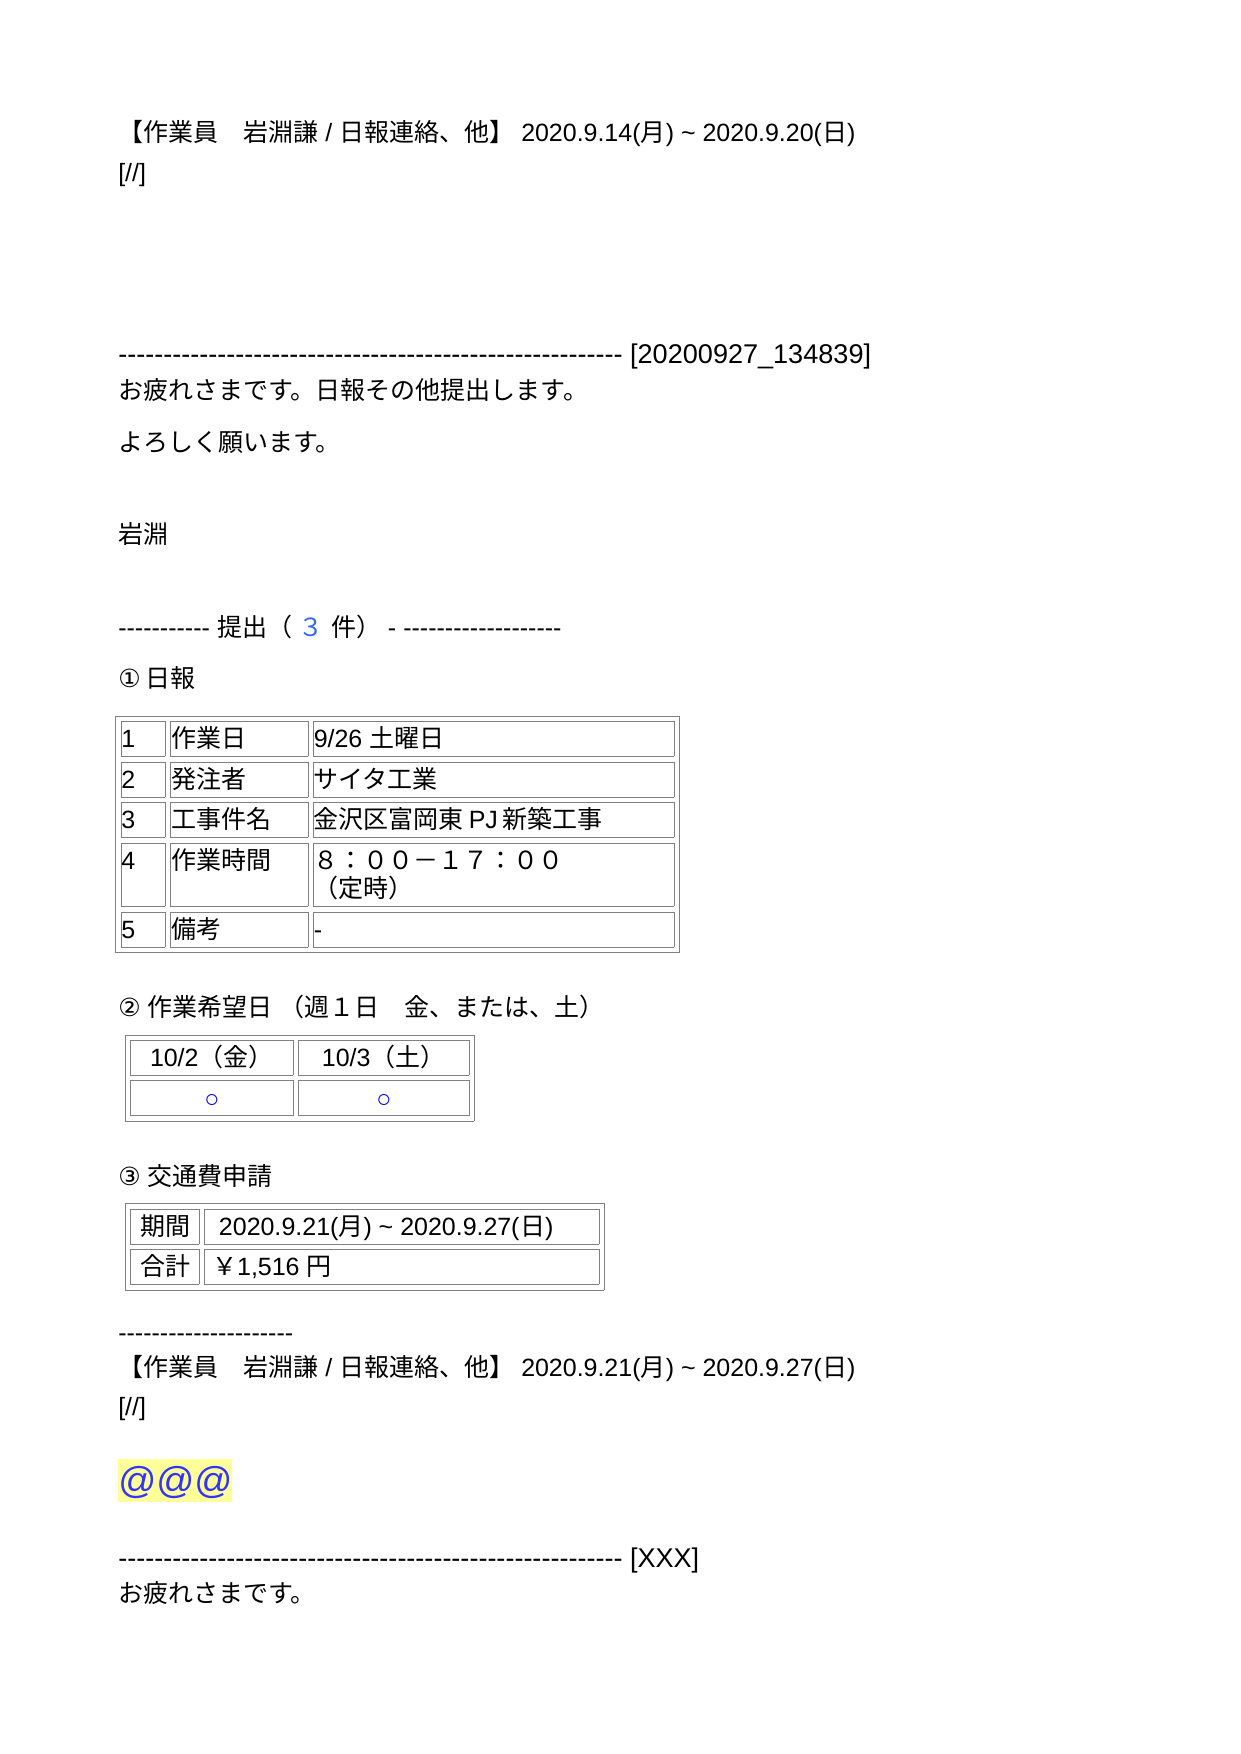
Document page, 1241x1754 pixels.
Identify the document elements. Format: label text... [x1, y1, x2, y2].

text 【作業員 岩淵謙 / 日報連絡、他】 2020.9.21(月) ~ 2020.9.27(日) [118, 1353, 1122, 1382]
table_cell 2 [118, 756, 168, 797]
table_cell 5 [118, 906, 168, 947]
text [//] [118, 158, 1122, 186]
table_header 作業日 [168, 717, 310, 756]
text お疲れさまです。日報その他提出します。 [118, 376, 1122, 405]
table_cell 合計 [128, 1244, 202, 1284]
text ② 作業希望日 （週１日 金、または、土） [118, 993, 1122, 1022]
table_cell ￥1,516 円 [202, 1244, 602, 1284]
table_cell 作業時間 [168, 837, 310, 906]
table_cell サイタ工業 [310, 756, 677, 797]
table_header 10/2（金） [128, 1036, 296, 1075]
table_cell 工事件名 [168, 797, 310, 837]
table_cell - [314, 913, 674, 947]
table_header 9/26 土曜日 [310, 717, 677, 756]
table_cell ○ [296, 1075, 471, 1115]
text --------------------- [118, 1318, 1122, 1347]
table_header 期間 [128, 1204, 202, 1244]
table_header 2020.9.21(月) ~ 2020.9.27(日) [202, 1204, 602, 1244]
table_cell - [310, 906, 677, 947]
table_cell 金沢区富岡東PJ新築工事 [310, 797, 677, 837]
table_cell 備考 [168, 906, 310, 947]
text 【作業員 岩淵謙 / 日報連絡、他】 2020.9.14(月) ~ 2020.9.20(日) [118, 118, 1122, 147]
table_cell 発注者 [168, 756, 310, 797]
text @@@ [118, 1458, 1122, 1502]
table_cell 4 [118, 837, 168, 906]
table_cell 3 [118, 797, 168, 837]
text よろしく願います。 [118, 427, 1122, 456]
table_header 1 [118, 717, 168, 756]
text ①日報 [118, 664, 1122, 693]
table_cell ○ [128, 1075, 296, 1115]
table_cell ８：００－１７：００ （定時） [310, 837, 677, 906]
text -------------------------------------------------------- [20200927_134839] [118, 338, 1122, 370]
text ----------- 提出（ ３ 件） - ------------------- [118, 613, 1122, 642]
text ③ 交通費申請 [118, 1162, 1122, 1191]
text [//] [118, 1392, 1122, 1421]
text 岩淵 [118, 520, 1122, 549]
table_header 10/3（土） [296, 1036, 471, 1075]
text お疲れさまです。 [118, 1579, 1122, 1608]
text -------------------------------------------------------- [XXX] [118, 1542, 1122, 1573]
